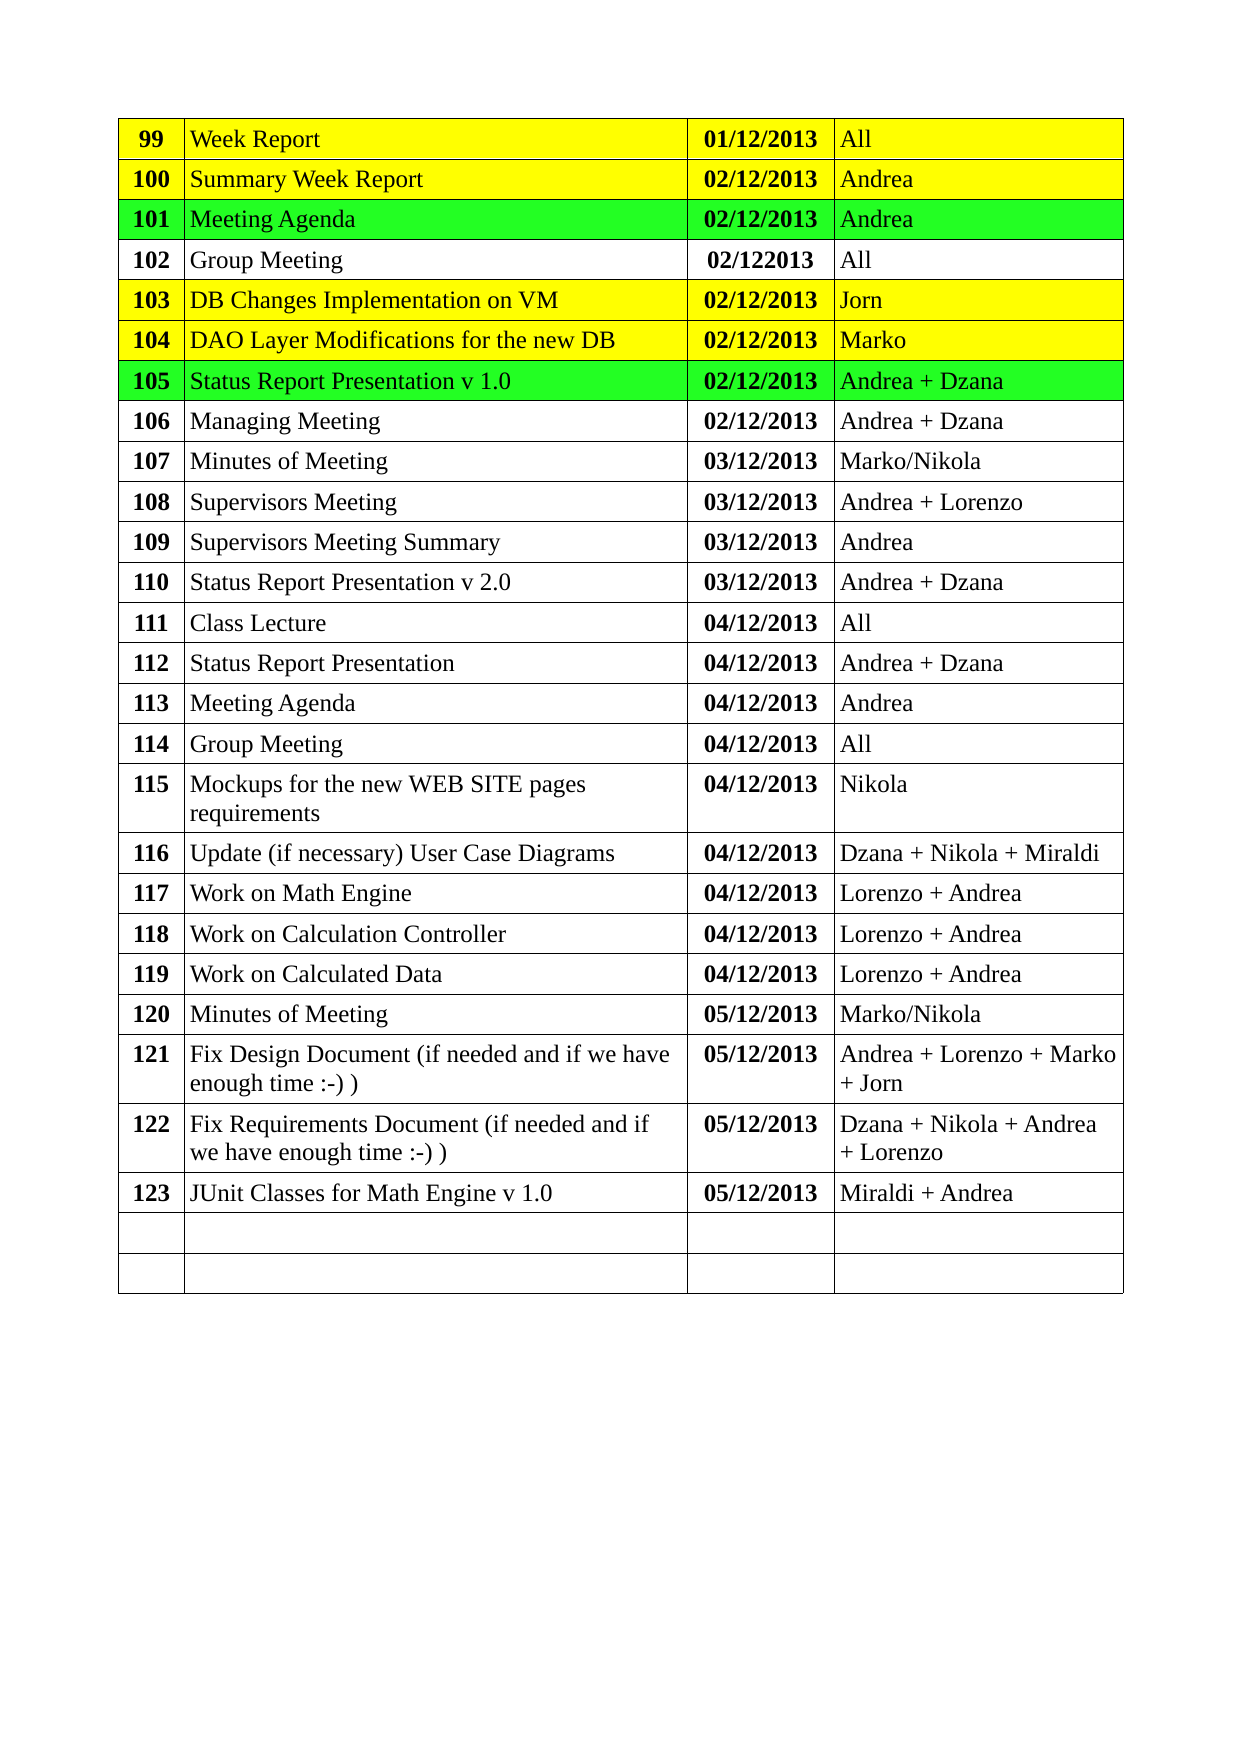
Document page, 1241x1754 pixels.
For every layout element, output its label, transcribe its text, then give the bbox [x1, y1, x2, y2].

table_cell [688, 1254, 834, 1293]
table_cell 05/12/2013 [688, 1104, 834, 1172]
table_cell 05/12/2013 [688, 1035, 834, 1103]
table_cell 105 [119, 361, 184, 400]
table_cell All [835, 119, 1123, 158]
table_cell Andrea + Dzana [835, 361, 1123, 400]
table_cell [185, 1254, 687, 1293]
table_cell Andrea + Lorenzo + Marko + Jorn [835, 1035, 1123, 1103]
table_cell Summary Week Report [185, 160, 687, 199]
table_cell 02/12/2013 [688, 200, 834, 239]
table_cell 05/12/2013 [688, 1173, 834, 1212]
table_cell 114 [119, 724, 184, 763]
table_cell Lorenzo + Andrea [835, 954, 1123, 993]
table_cell [185, 1213, 687, 1252]
table_cell All [835, 724, 1123, 763]
table_cell 04/12/2013 [688, 724, 834, 763]
table_cell 111 [119, 603, 184, 642]
table_cell 03/12/2013 [688, 482, 834, 521]
table_cell Dzana + Nikola + Miraldi [835, 833, 1123, 872]
table_cell Status Report Presentation v 1.0 [185, 361, 687, 400]
table_cell 118 [119, 914, 184, 953]
table_cell Group Meeting [185, 240, 687, 279]
table_cell 102 [119, 240, 184, 279]
table_cell 02/12/2013 [688, 361, 834, 400]
table_cell Supervisors Meeting Summary [185, 522, 687, 562]
table_cell Andrea + Lorenzo [835, 482, 1123, 521]
table_cell Work on Calculated Data [185, 954, 687, 993]
table_cell [688, 1213, 834, 1252]
table_cell All [835, 240, 1123, 279]
table_cell 117 [119, 874, 184, 913]
table_cell 03/12/2013 [688, 563, 834, 602]
table_cell 108 [119, 482, 184, 521]
table_cell Lorenzo + Andrea [835, 914, 1123, 953]
table_cell 122 [119, 1104, 184, 1172]
table_cell Nikola [835, 764, 1123, 832]
table_cell 119 [119, 954, 184, 993]
table_cell 04/12/2013 [688, 643, 834, 682]
table_cell 120 [119, 995, 184, 1034]
table_cell 04/12/2013 [688, 833, 834, 872]
table_cell 02/12/2013 [688, 321, 834, 360]
table_cell Fix Requirements Document (if needed and if we have enough time :-) ) [185, 1104, 687, 1172]
table_cell Andrea [835, 522, 1123, 562]
table_cell Marko/Nikola [835, 995, 1123, 1034]
table_cell 03/12/2013 [688, 522, 834, 562]
table_cell Class Lecture [185, 603, 687, 642]
table_cell 106 [119, 401, 184, 441]
table_cell 04/12/2013 [688, 914, 834, 953]
table_cell 103 [119, 280, 184, 320]
table_cell Status Report Presentation v 2.0 [185, 563, 687, 602]
table_cell [835, 1254, 1123, 1293]
table_cell Work on Calculation Controller [185, 914, 687, 953]
table_cell 01/12/2013 [688, 119, 834, 158]
table_cell Supervisors Meeting [185, 482, 687, 521]
table_cell Andrea [835, 200, 1123, 239]
table_cell Lorenzo + Andrea [835, 874, 1123, 913]
table_cell Jorn [835, 280, 1123, 320]
table_cell 04/12/2013 [688, 764, 834, 832]
table_cell 101 [119, 200, 184, 239]
table_cell Dzana + Nikola + Andrea + Lorenzo [835, 1104, 1123, 1172]
table_cell 104 [119, 321, 184, 360]
table_cell [119, 1213, 184, 1252]
table_cell 05/12/2013 [688, 995, 834, 1034]
table_cell Week Report [185, 119, 687, 158]
table_cell 100 [119, 160, 184, 199]
table_cell 113 [119, 684, 184, 723]
table_cell 110 [119, 563, 184, 602]
table_cell Andrea + Dzana [835, 401, 1123, 441]
table_cell 04/12/2013 [688, 954, 834, 993]
table_cell Managing Meeting [185, 401, 687, 441]
table_cell 123 [119, 1173, 184, 1212]
table_cell Minutes of Meeting [185, 442, 687, 481]
table_cell Meeting Agenda [185, 200, 687, 239]
table_cell 04/12/2013 [688, 603, 834, 642]
table_cell 99 [119, 119, 184, 158]
table_cell JUnit Classes for Math Engine v 1.0 [185, 1173, 687, 1212]
table_cell 03/12/2013 [688, 442, 834, 481]
table_cell [119, 1254, 184, 1293]
table_cell 121 [119, 1035, 184, 1103]
table_cell 109 [119, 522, 184, 562]
table_cell Marko/Nikola [835, 442, 1123, 481]
table_cell DAO Layer Modifications for the new DB [185, 321, 687, 360]
table_cell 04/12/2013 [688, 874, 834, 913]
table_cell 116 [119, 833, 184, 872]
table_cell Meeting Agenda [185, 684, 687, 723]
table_cell 04/12/2013 [688, 684, 834, 723]
table_cell Andrea + Dzana [835, 563, 1123, 602]
table_cell 02/12/2013 [688, 280, 834, 320]
table_cell 112 [119, 643, 184, 682]
table_cell Mockups for the new WEB SITE pages requirements [185, 764, 687, 832]
table_cell 02/12/2013 [688, 401, 834, 441]
table_cell Miraldi + Andrea [835, 1173, 1123, 1212]
table_cell 02/122013 [688, 240, 834, 279]
table_cell Update (if necessary) User Case Diagrams [185, 833, 687, 872]
table_cell Work on Math Engine [185, 874, 687, 913]
table_cell All [835, 603, 1123, 642]
table_cell Minutes of Meeting [185, 995, 687, 1034]
table_cell DB Changes Implementation on VM [185, 280, 687, 320]
table_cell 107 [119, 442, 184, 481]
table_cell Group Meeting [185, 724, 687, 763]
table_cell Marko [835, 321, 1123, 360]
table_cell Fix Design Document (if needed and if we have enough time :-) ) [185, 1035, 687, 1103]
table_cell Status Report Presentation [185, 643, 687, 682]
table_cell [835, 1213, 1123, 1252]
table_cell Andrea [835, 684, 1123, 723]
table_cell Andrea + Dzana [835, 643, 1123, 682]
table_cell 115 [119, 764, 184, 832]
table_cell Andrea [835, 160, 1123, 199]
table_cell 02/12/2013 [688, 160, 834, 199]
